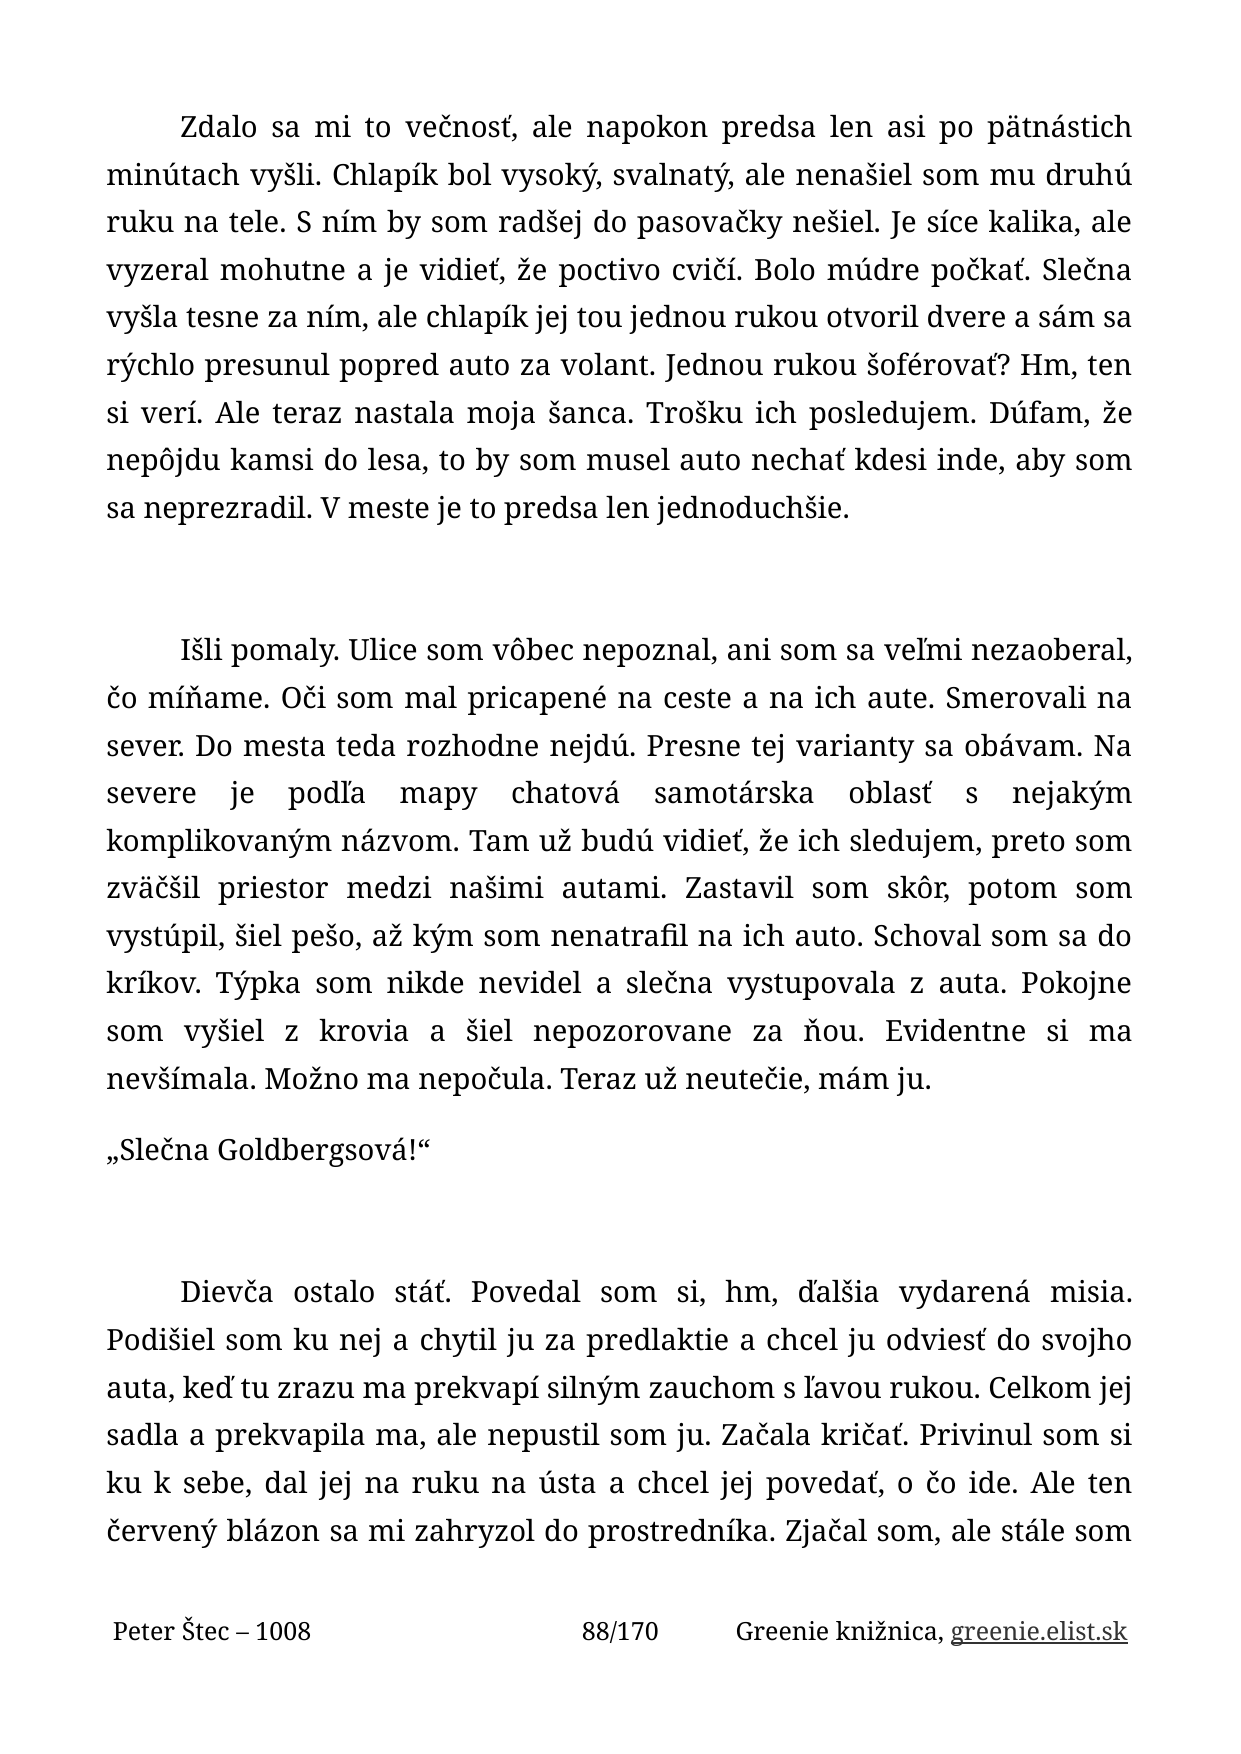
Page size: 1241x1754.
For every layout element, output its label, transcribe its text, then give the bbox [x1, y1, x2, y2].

text Zdalo sa mi to večnosť, ale napokon predsa len asi po pätnástich minútach vyšli. Chlapík bol vysoký, svalnatý, ale nenašiel som mu druhú ruku na tele. S ním by som radšej do pasovačky nešiel. Je síce kalika, ale vyzeral mohutne a je vidieť, že poctivo cvičí. Bolo múdre počkať. Slečna vyšla tesne za ním, ale chlapík jej tou jednou rukou otvoril dvere a sám sa rýchlo presunul popred auto za volant. Jednou rukou šoférovať? Hm, ten si verí. Ale teraz nastala moja šanca. Trošku ich posledujem. Dúfam, že nepôjdu kamsi do lesa, to by som musel auto nechať kdesi inde, aby som sa neprezradil. V meste je to predsa len jednoduchšie. [106, 106, 1134, 527]
text Išli pomaly. Ulice som vôbec nepoznal, ani som sa veľmi nezaoberal, čo míňame. Oči som mal pricapené na ceste a na ich aute. Smerovali na sever. Do mesta teda rozhodne nejdú. Presne tej varianty sa obávam. Na severe je podľa mapy chatová samotárska oblasť s nejakým komplikovaným názvom. Tam už budú vidieť, že ich sledujem, preto som zväčšil priestor medzi našimi autami. Zastavil som skôr, potom som vystúpil, šiel pešo, až kým som nenatrafil na ich auto. Schoval som sa do kríkov. Týpka som nikde nevidel a slečna vystupovala z auta. Pokojne som vyšiel z krovia a šiel nepozorovane za ňou. Evidentne si ma nevšímala. Možno ma nepočula. Teraz už neutečie, mám ju. [106, 629, 1134, 1098]
text „Slečna Goldbergsová!“ [106, 1129, 1134, 1169]
text Dievča ostalo stáť. Povedal som si, hm, ďalšia vydarená misia. Podišiel som ku nej a chytil ju za predlaktie a chcel ju odviesť do svojho auta, keď tu zrazu ma prekvapí silným zauchom s ľavou rukou. Celkom jej sadla a prekvapila ma, ale nepustil som ju. Začala kričať. Privinul som si ku k sebe, dal jej na ruku na ústa a chcel jej povedať, o čo ide. Ale ten červený blázon sa mi zahryzol do prostredníka. Zjačal som, ale stále som [106, 1272, 1134, 1549]
